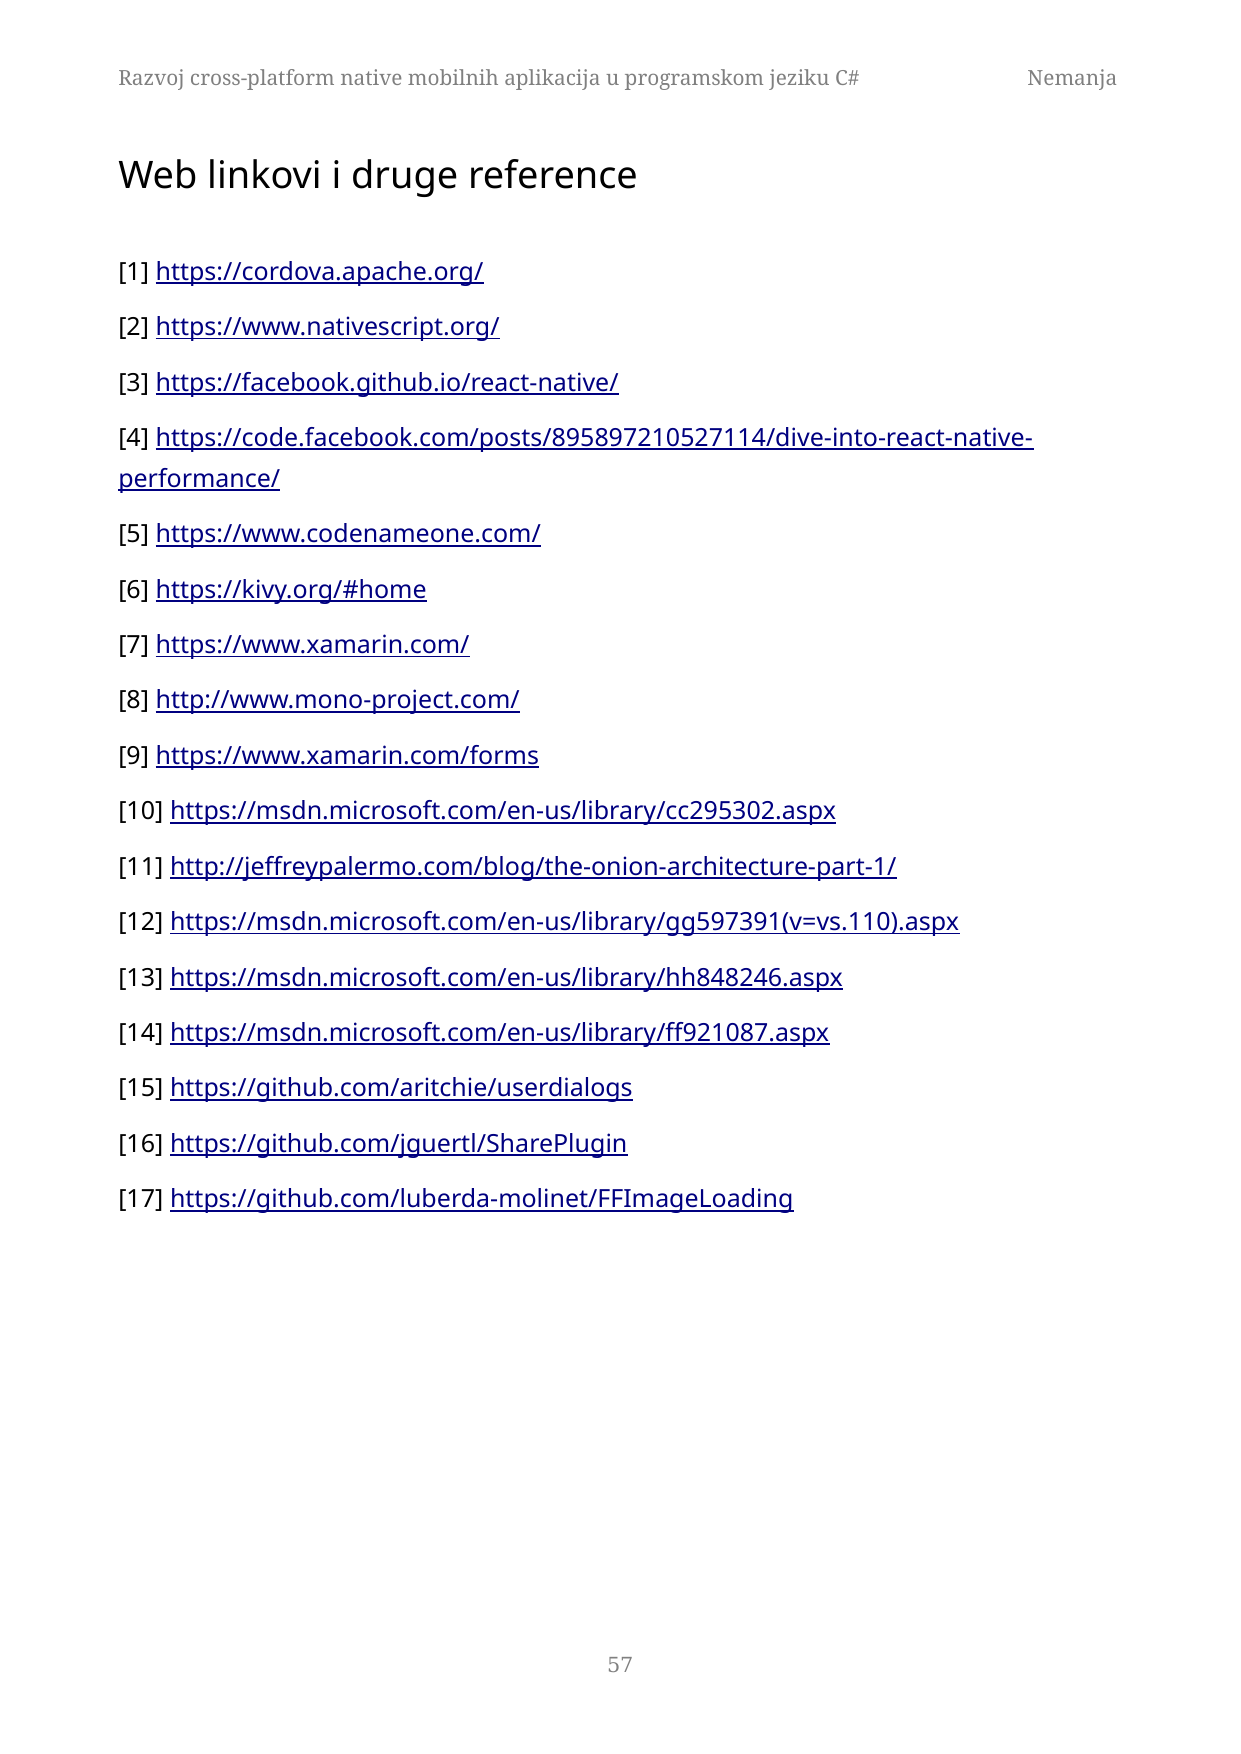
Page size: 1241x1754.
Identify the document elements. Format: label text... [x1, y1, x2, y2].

text [1] https://cordova.apache.org/ [118, 212, 1122, 287]
text [2] https://www.nativescript.org/ [118, 309, 1122, 343]
text [14] https://msdn.microsoft.com/en-us/library/ff921087.aspx [118, 1014, 1122, 1049]
text [5] https://www.codenameone.com/ [118, 516, 1122, 550]
subtitle Web linkovi i druge reference [118, 148, 1122, 200]
text [8] http://www.mono-project.com/ [118, 682, 1122, 716]
text [15] https://github.com/aritchie/userdialogs [118, 1070, 1122, 1104]
text [7] https://www.xamarin.com/ [118, 627, 1122, 661]
text [6] https://kivy.org/#home [118, 571, 1122, 605]
text [13] https://msdn.microsoft.com/en-us/library/hh848246.aspx [118, 959, 1122, 993]
text [11] http://jeffreypalermo.com/blog/the-onion-architecture-part-1/ [118, 848, 1122, 882]
text [10] https://msdn.microsoft.com/en-us/library/cc295302.aspx [118, 793, 1122, 827]
text [12] https://msdn.microsoft.com/en-us/library/gg597391(v=vs.110).aspx [118, 904, 1122, 938]
text [16] https://github.com/jguertl/SharePlugin [118, 1125, 1122, 1159]
text [3] https://facebook.github.io/react-native/ [118, 364, 1122, 398]
text [4] https://code.facebook.com/posts/895897210527114/dive-into-react-native-performance/ [118, 419, 1122, 494]
text [9] https://www.xamarin.com/forms [118, 737, 1122, 772]
text [17] https://github.com/luberda-molinet/FFImageLoading [118, 1181, 1122, 1215]
